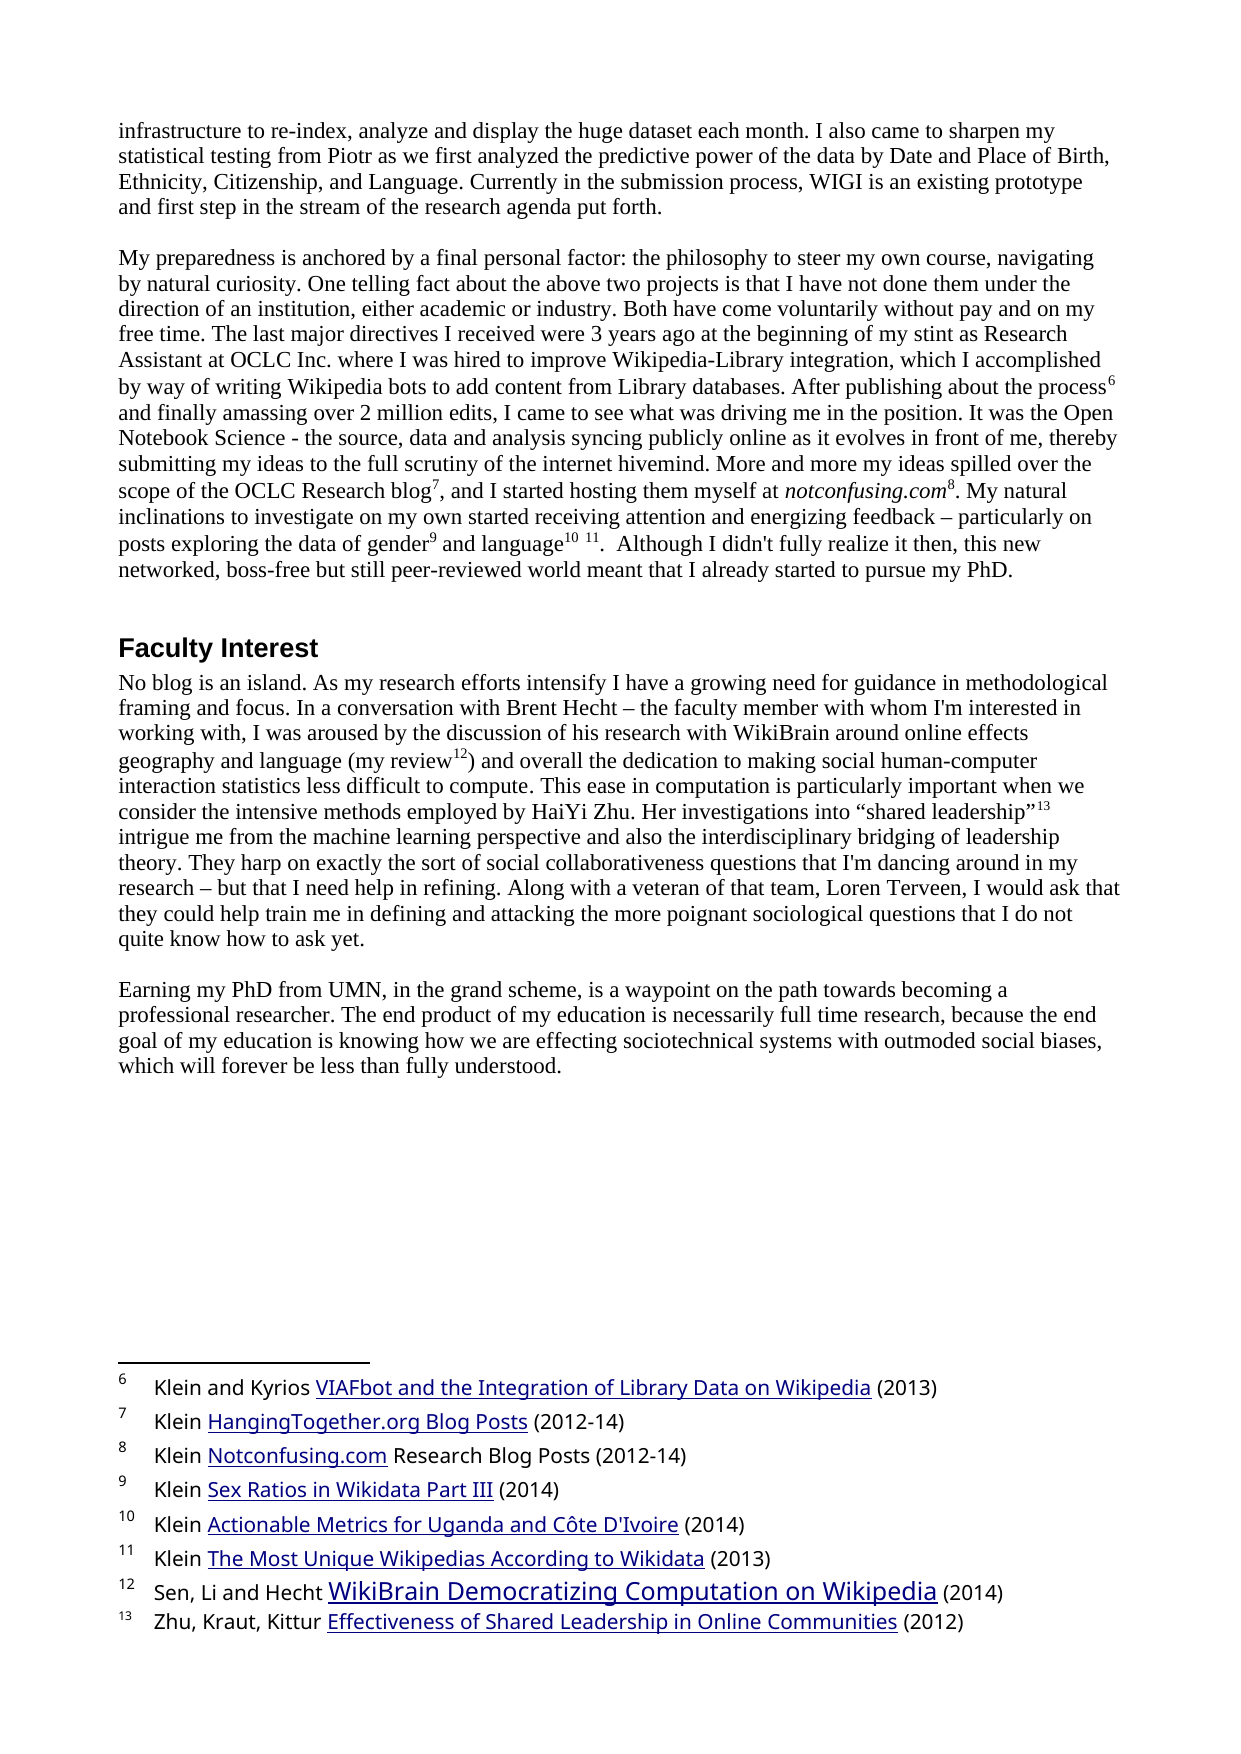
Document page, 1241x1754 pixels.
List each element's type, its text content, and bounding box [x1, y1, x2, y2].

text Sen, Li and Hecht WikiBrain Democratizing Computation on Wikipedia (2014) [118, 1573, 1122, 1607]
text infrastructure to re-index, analyze and display the huge dataset each month. I also came to sharpen my statistical testing from Piotr as we first analyzed the predictive power of the data by Date and Place of Birth, Ethnicity, Citizenship, and Language. Currently in the submission process, WIGI is an existing prototype and first step in the stream of the research agenda put forth. [118, 118, 1122, 220]
text Klein Sex Ratios in Wikidata Part III (2014) [118, 1471, 1122, 1505]
text Klein The Most Unique Wikipedias According to Wikidata (2013) [118, 1539, 1122, 1573]
text Earning my PhD from UMN, in the grand scheme, is a waypoint on the path towards becoming a professional researcher. The end product of my education is necessarily full time research, because the end goal of my education is knowing how we are effecting sociotechnical systems with outmoded social biases, which will forever be less than fully understood. [118, 977, 1122, 1078]
text Klein Notconfusing.com Research Blog Posts (2012-14) [118, 1437, 1122, 1471]
text No blog is an island. As my research efforts intensify I have a growing need for guidance in methodological framing and focus. In a conversation with Brent Hecht – the faculty member with whom I'm interested in working with, I was aroused by the discussion of his research with WikiBrain around online effects geography and language (my review) and overall the dedication to making social human-computer interaction statistics less difficult to compute. This ease in computation is particularly important when we consider the intensive methods employed by HaiYi Zhu. Her investigations into “shared leadership” intrigue me from the machine learning perspective and also the interdisciplinary bridging of leadership theory. They harp on exactly the sort of social collaborativeness questions that I'm dancing around in my research – but that I need help in refining. Along with a veteran of that team, Loren Terveen, I would ask that they could help train me in defining and attacking the more poignant sociological questions that I do not quite know how to ask yet. [118, 669, 1122, 951]
subtitle Faculty Interest [118, 633, 1122, 663]
text Klein Actionable Metrics for Uganda and Côte D'Ivoire (2014) [118, 1505, 1122, 1539]
text Klein and Kyrios VIAFbot and the Integration of Library Data on Wikipedia (2013) [118, 1369, 1122, 1403]
text My preparedness is anchored by a final personal factor: the philosophy to steer my own course, navigating by natural curiosity. One telling fact about the above two projects is that I have not done them under the direction of an institution, either academic or industry. Both have come voluntarily without pay and on my free time. The last major directives I received were 3 years ago at the beginning of my stint as Research Assistant at OCLC Inc. where I was hired to improve Wikipedia-Library integration, which I accomplished by way of writing Wikipedia bots to add content from Library databases. After publishing about the process and finally amassing over 2 million edits, I came to see what was driving me in the position. It was the Open Notebook Science - the source, data and analysis syncing publicly online as it evolves in front of me, thereby submitting my ideas to the full scrutiny of the internet hivemind. More and more my ideas spilled over the scope of the OCLC Research blog, and I started hosting them myself at notconfusing.com. My natural inclinations to investigate on my own started receiving attention and energizing feedback – particularly on posts exploring the data of gender and language . Although I didn't fully realize it then, this new networked, boss-free but still peer-reviewed world meant that I already started to pursue my PhD. [118, 245, 1122, 582]
text Zhu, Kraut, Kittur Effectiveness of Shared Leadership in Online Communities (2012) [118, 1607, 1122, 1636]
text Klein HangingTogether.org Blog Posts (2012-14) [118, 1403, 1122, 1437]
